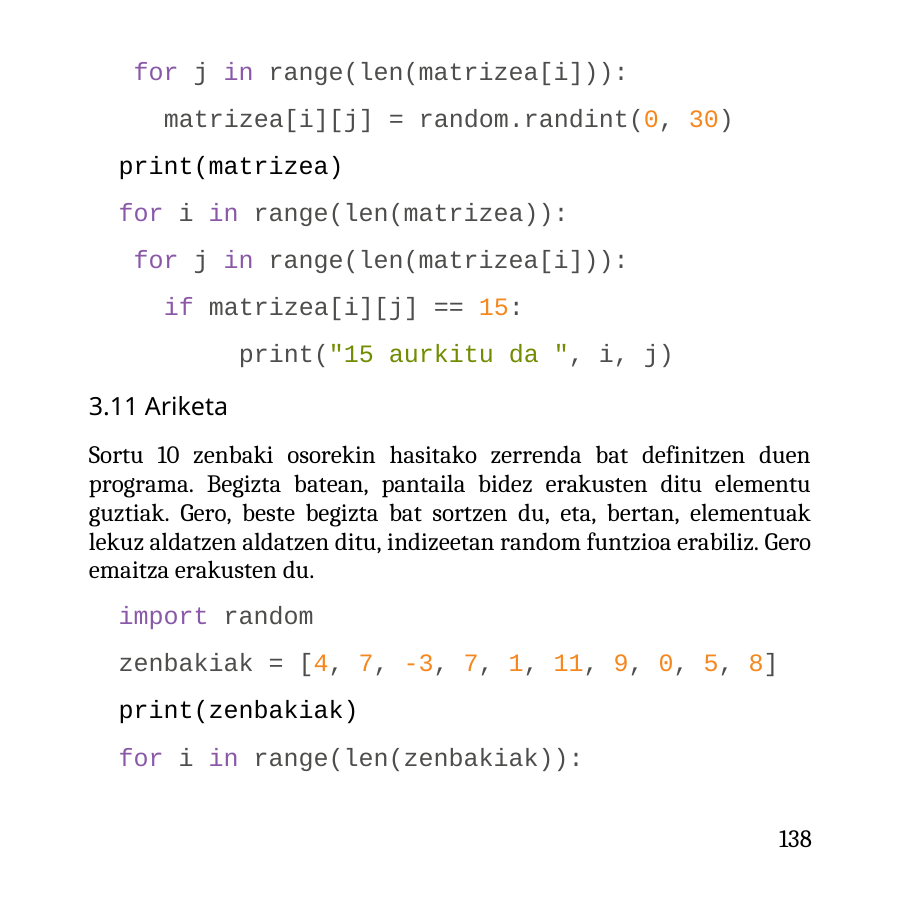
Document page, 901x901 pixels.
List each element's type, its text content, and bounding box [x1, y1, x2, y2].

text for i in range(len(zenbakiak)): [118, 745, 811, 773]
text for j in range(len(matrizea[i])): [118, 59, 811, 87]
text zenbakiak = [4, 7, -3, 7, 1, 11, 9, 0, 5, 8] [118, 651, 811, 679]
text print(matrizea) [118, 153, 811, 182]
text Sortu 10 zenbaki osorekin hasitako zerrenda bat definitzen duen programa. Begizta batean, pantaila bidez erakusten ditu elementu guztiak. Gero, beste begizta bat sortzen du, eta, bertan, elementuak lekuz aldatzen aldatzen ditu, indizeetan random funtzioa erabiliz. Gero emaitza erakusten du. [89, 441, 811, 585]
text 3.11 Ariketa [89, 389, 811, 423]
text for i in range(len(matrizea)): [118, 200, 811, 229]
text print("15 aurkitu da ", i, j) [118, 342, 811, 370]
text print(zenbakiak) [118, 698, 811, 726]
text for j in range(len(matrizea[i])): [118, 247, 811, 276]
text if matrizea[i][j] == 15: [118, 294, 811, 323]
text import random [118, 604, 811, 632]
text matrizea[i][j] = random.randint(0, 30) [118, 106, 811, 134]
